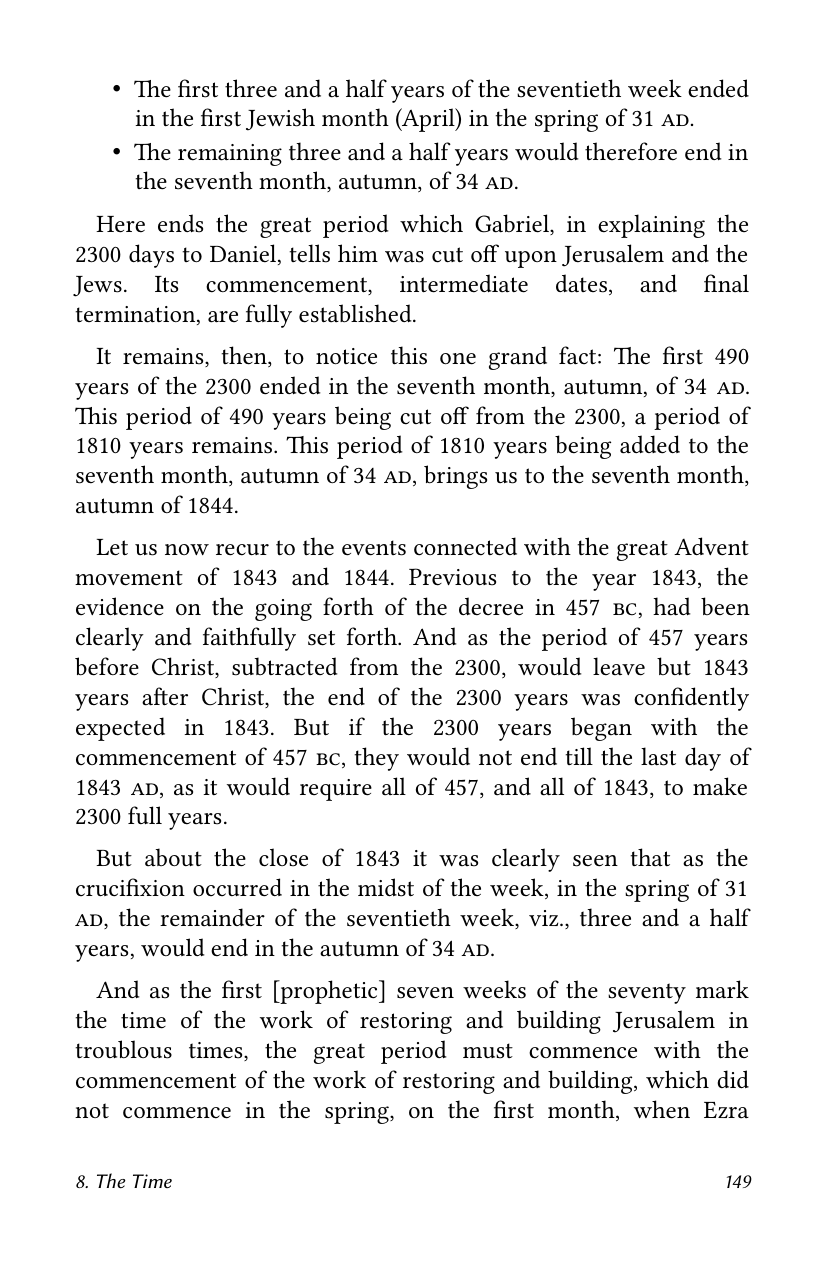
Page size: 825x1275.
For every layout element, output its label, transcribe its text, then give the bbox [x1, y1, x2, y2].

text Let us now recur to the events connected with the great Advent movement of 1843 and 1844. Previous to the year 1843, the evidence on the going forth of the decree in 457 BC, had been clearly and faithfully set forth. And as the period of 457 years before Christ, subtracted from the 2300, would leave but 1843 years after Christ, the end of the 2300 years was confidently expected in 1843. But if the 2300 years began with the commencement of 457 BC, they would not end till the last day of 1843 AD, as it would require all of 457, and all of 1843, to make 2300 full years. [75, 533, 750, 831]
text Here ends the great period which Gabriel, in explaining the 2300 days to Daniel, tells him was cut off upon Jerusalem and the Jews. Its commencement, intermediate dates, and final termination, are fully established. [75, 210, 750, 328]
text And as the first [prophetic] seven weeks of the seventy mark the time of the work of restoring and building Jerusalem in troublous times, the great period must commence with the commencement of the work of restoring and building, which did not commence in the spring, on the first month, when Ezra [75, 976, 750, 1124]
text It remains, then, to notice this one grand fact: The first 490 years of the 2300 ended in the seventh month, autumn, of 34 AD. This period of 490 years being cut off from the 2300, a period of 1810 years remains. This period of 1810 years being added to the seventh month, autumn of 34 AD, brings us to the seventh month, autumn of 1844. [75, 342, 750, 520]
text But about the close of 1843 it was clearly seen that as the crucifixion occurred in the midst of the week, in the spring of 31 AD, the remainder of the seventieth week, viz., three and a half years, would end in the autumn of 34 AD. [75, 844, 750, 963]
list The first three and a half years of the seventieth week ended in the first Jewish month (April) in the spring of 31 AD. [112, 75, 750, 132]
list The remaining three and a half years would therefore end in the seventh month, autumn, of 34 AD. [112, 138, 750, 195]
